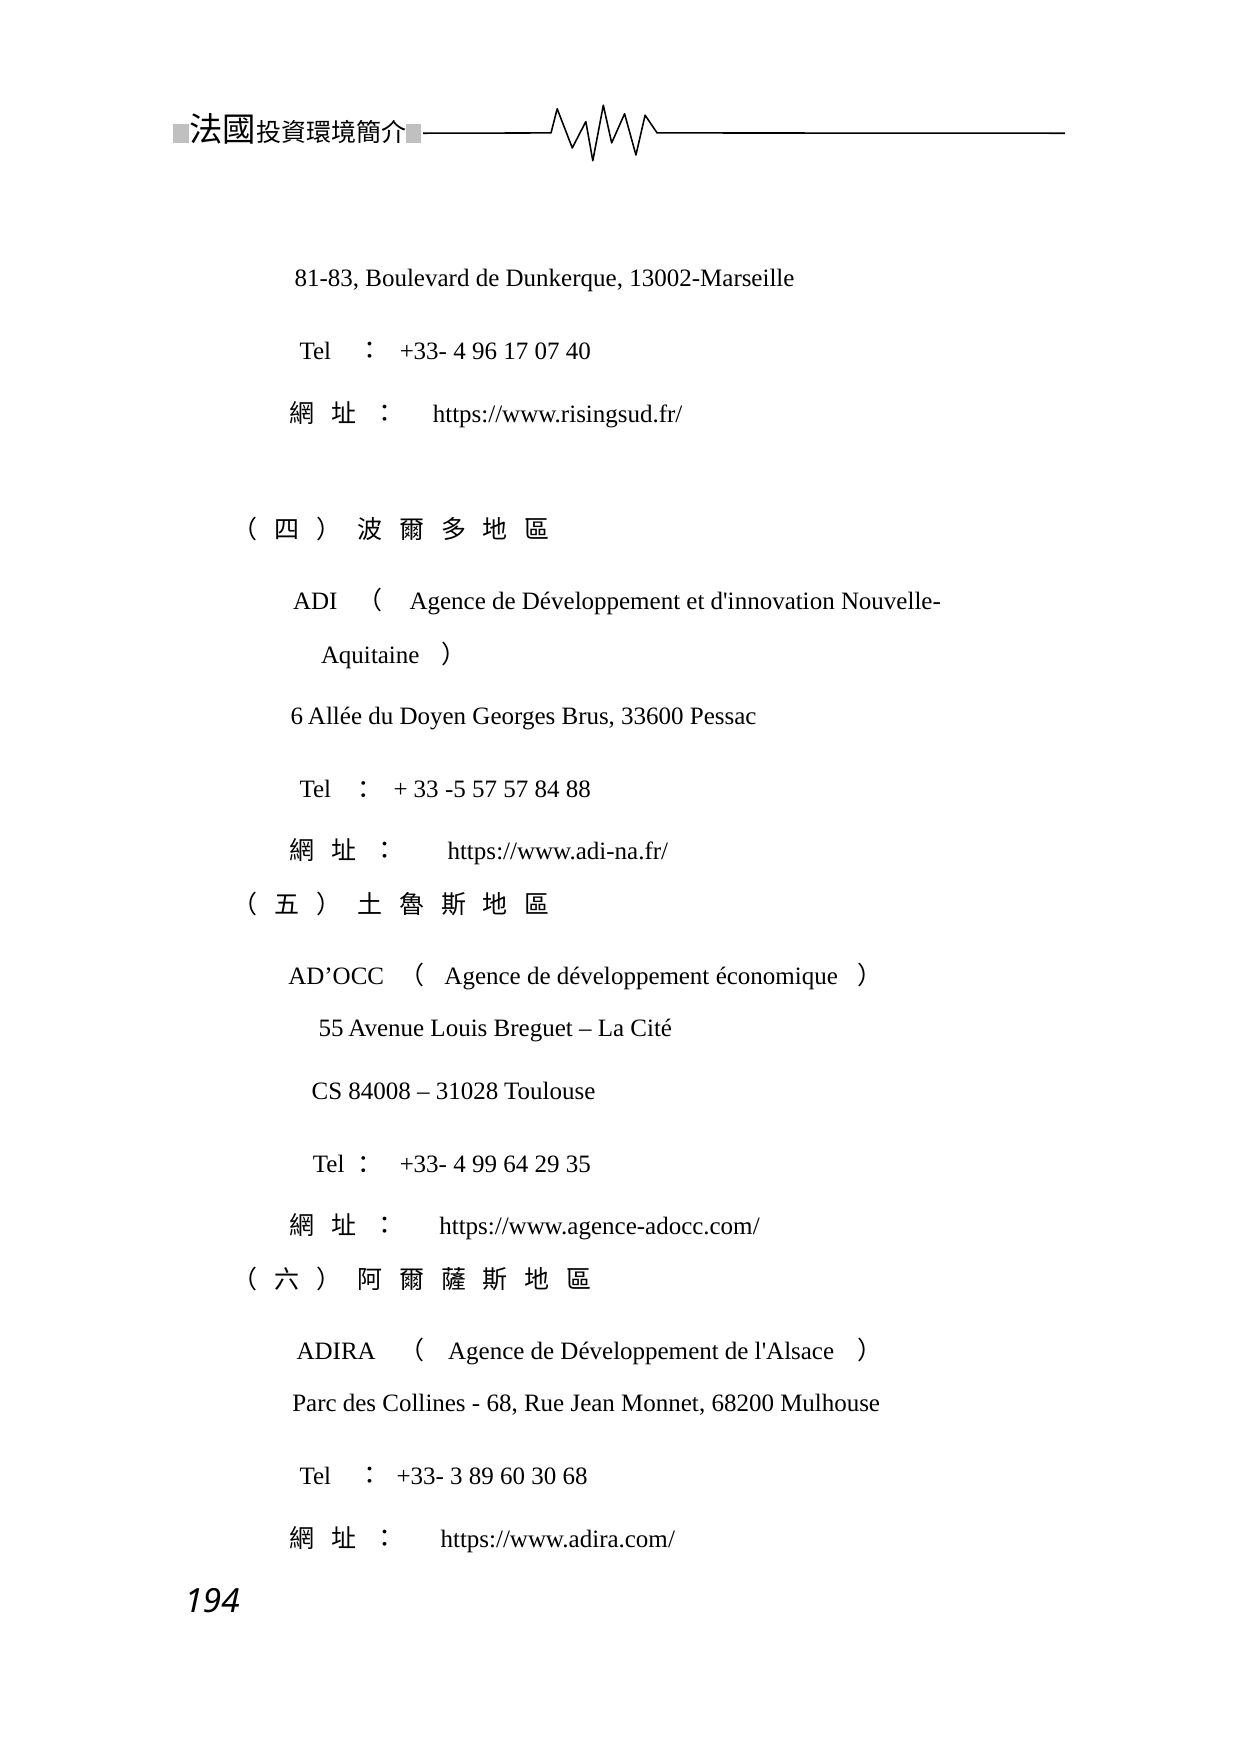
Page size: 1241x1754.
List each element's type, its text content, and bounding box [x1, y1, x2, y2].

text 網址：https://www.risingsud.fr/ [207, 361, 1058, 424]
text Tel：+33- 4 96 17 07 40 [207, 299, 1058, 361]
text 6 Allée du Doyen Georges Brus, 33600 Pessac [207, 674, 1058, 736]
text Tel：+33- 3 89 60 30 68 [207, 1424, 1058, 1486]
text Parc des Collines - 68, Rue Jean Monnet, 68200 Mulhouse [207, 1361, 1058, 1424]
text （五）土魯斯地區 [207, 861, 1058, 924]
text Tel：+33- 4 99 64 29 35 [281, 1111, 1058, 1174]
text 55 Avenue Louis Breguet – La Cité CS 84008 – 31028 Toulouse [281, 986, 1058, 1111]
text （六）阿爾薩斯地區 [207, 1236, 1058, 1299]
text 81-83, Boulevard de Dunkerque, 13002-Marseille [207, 236, 1058, 299]
text Tel：+ 33 -5 57 57 84 88 [207, 736, 1058, 799]
text ADIRA（Agence de Développement de l'Alsace） [207, 1299, 1058, 1361]
text ADI（Agence de Développement et d'innovation Nouvelle-Aquitaine） [207, 549, 1058, 674]
text （四）波爾多地區 [207, 486, 1058, 549]
text AD’OCC（Agence de développement économique） [207, 924, 1058, 986]
text 網址：https://www.adira.com/ [207, 1486, 1058, 1549]
text 網址：https://www.adi-na.fr/ [207, 799, 1058, 861]
text 網址：https://www.agence-adocc.com/ [207, 1174, 1058, 1236]
